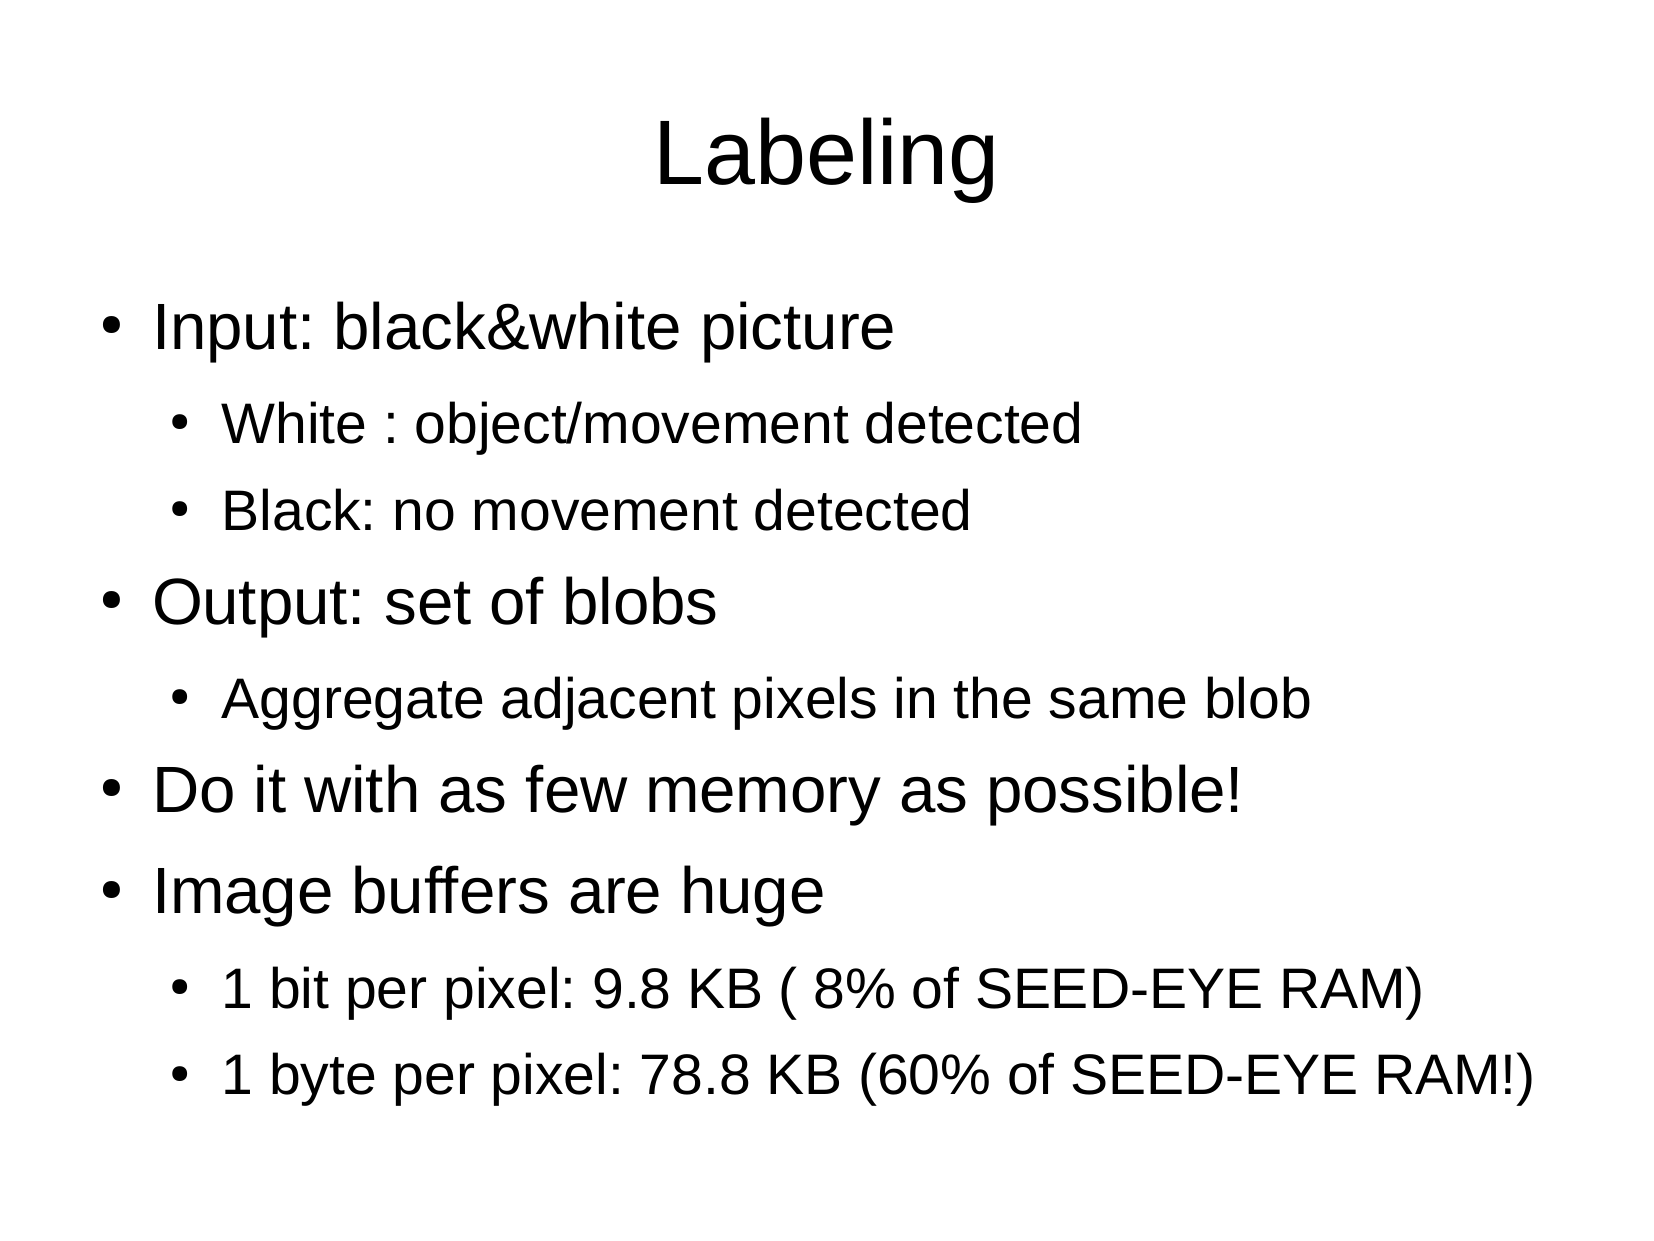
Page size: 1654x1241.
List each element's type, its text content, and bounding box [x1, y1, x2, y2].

title Labeling [82, 49, 1571, 257]
list Input: black&white picture White : object/movement detected Black: no movement detected Output: set of blobs Aggregate adjacent pixels in the same blob Do it with as few memory as possible! Image buffers are huge 1 bit per pixel: 9.8 KB ( 8% of SEED-EYE RAM) 1 byte per pixel: 78.8 KB (60% of SEED-EYE RAM!) [82, 290, 1571, 1109]
